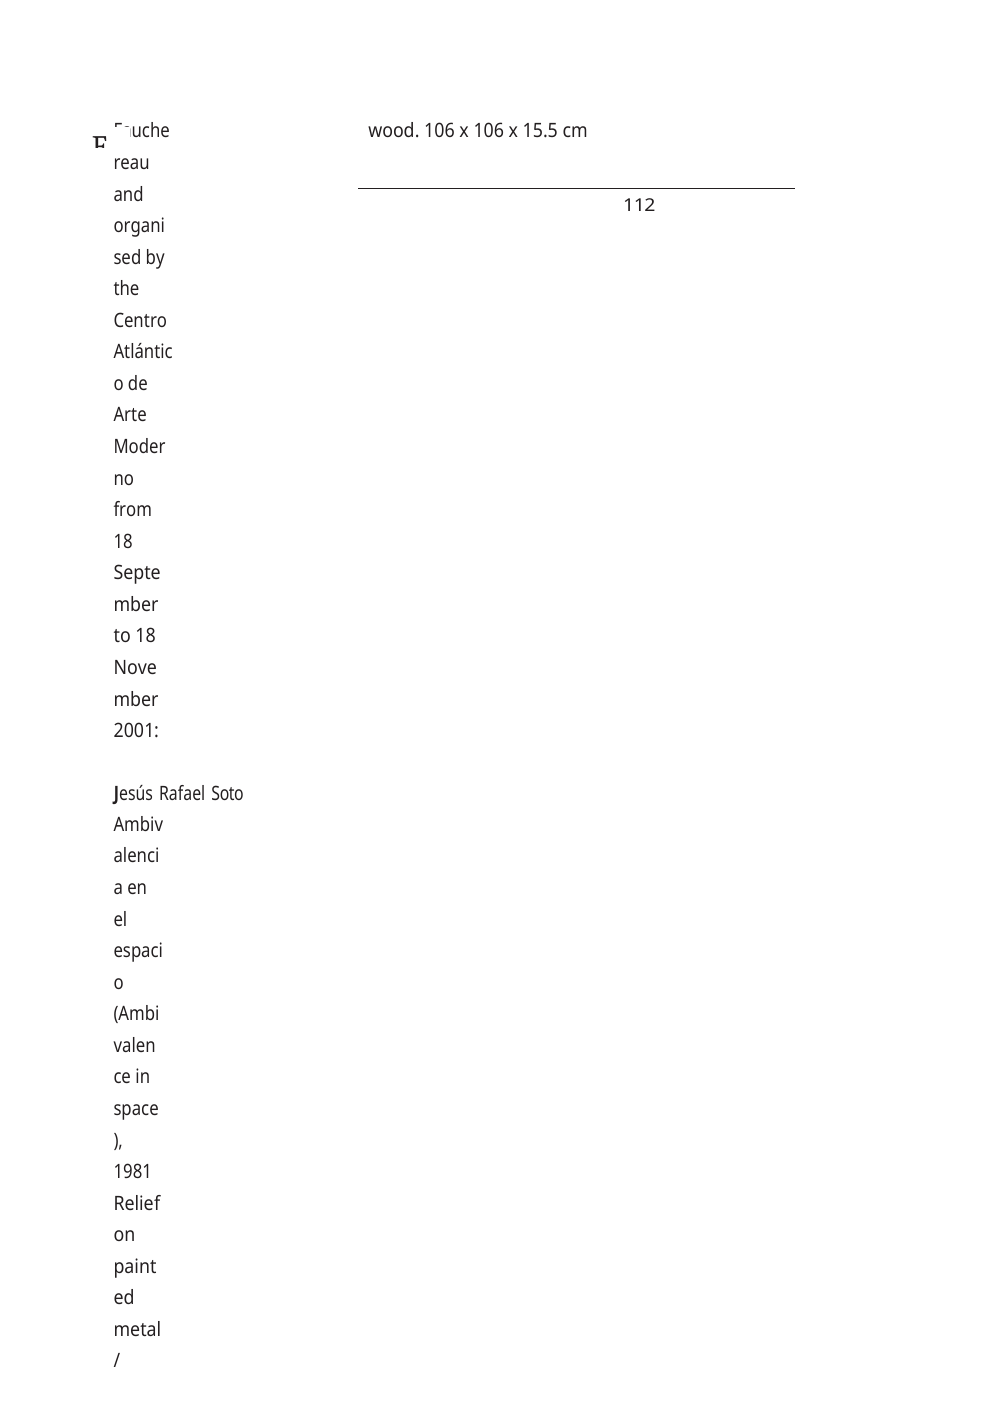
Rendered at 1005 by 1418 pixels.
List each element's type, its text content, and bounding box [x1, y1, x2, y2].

text Ambivalencia en el espacio (Ambivalence in space), 1981 Relief on painted metal / [113, 810, 163, 1374]
text Jesús Rafael Soto [114, 779, 354, 806]
text Fauchereau and organised by the Centro Atlántico de Arte Moderno from 18 September to 18 November 2001: [113, 117, 173, 743]
text E [92, 129, 130, 147]
text 112 [89, 127, 130, 147]
text wood. 106 x 106 x 15.5 cm [368, 117, 784, 144]
text 112 [623, 193, 975, 217]
